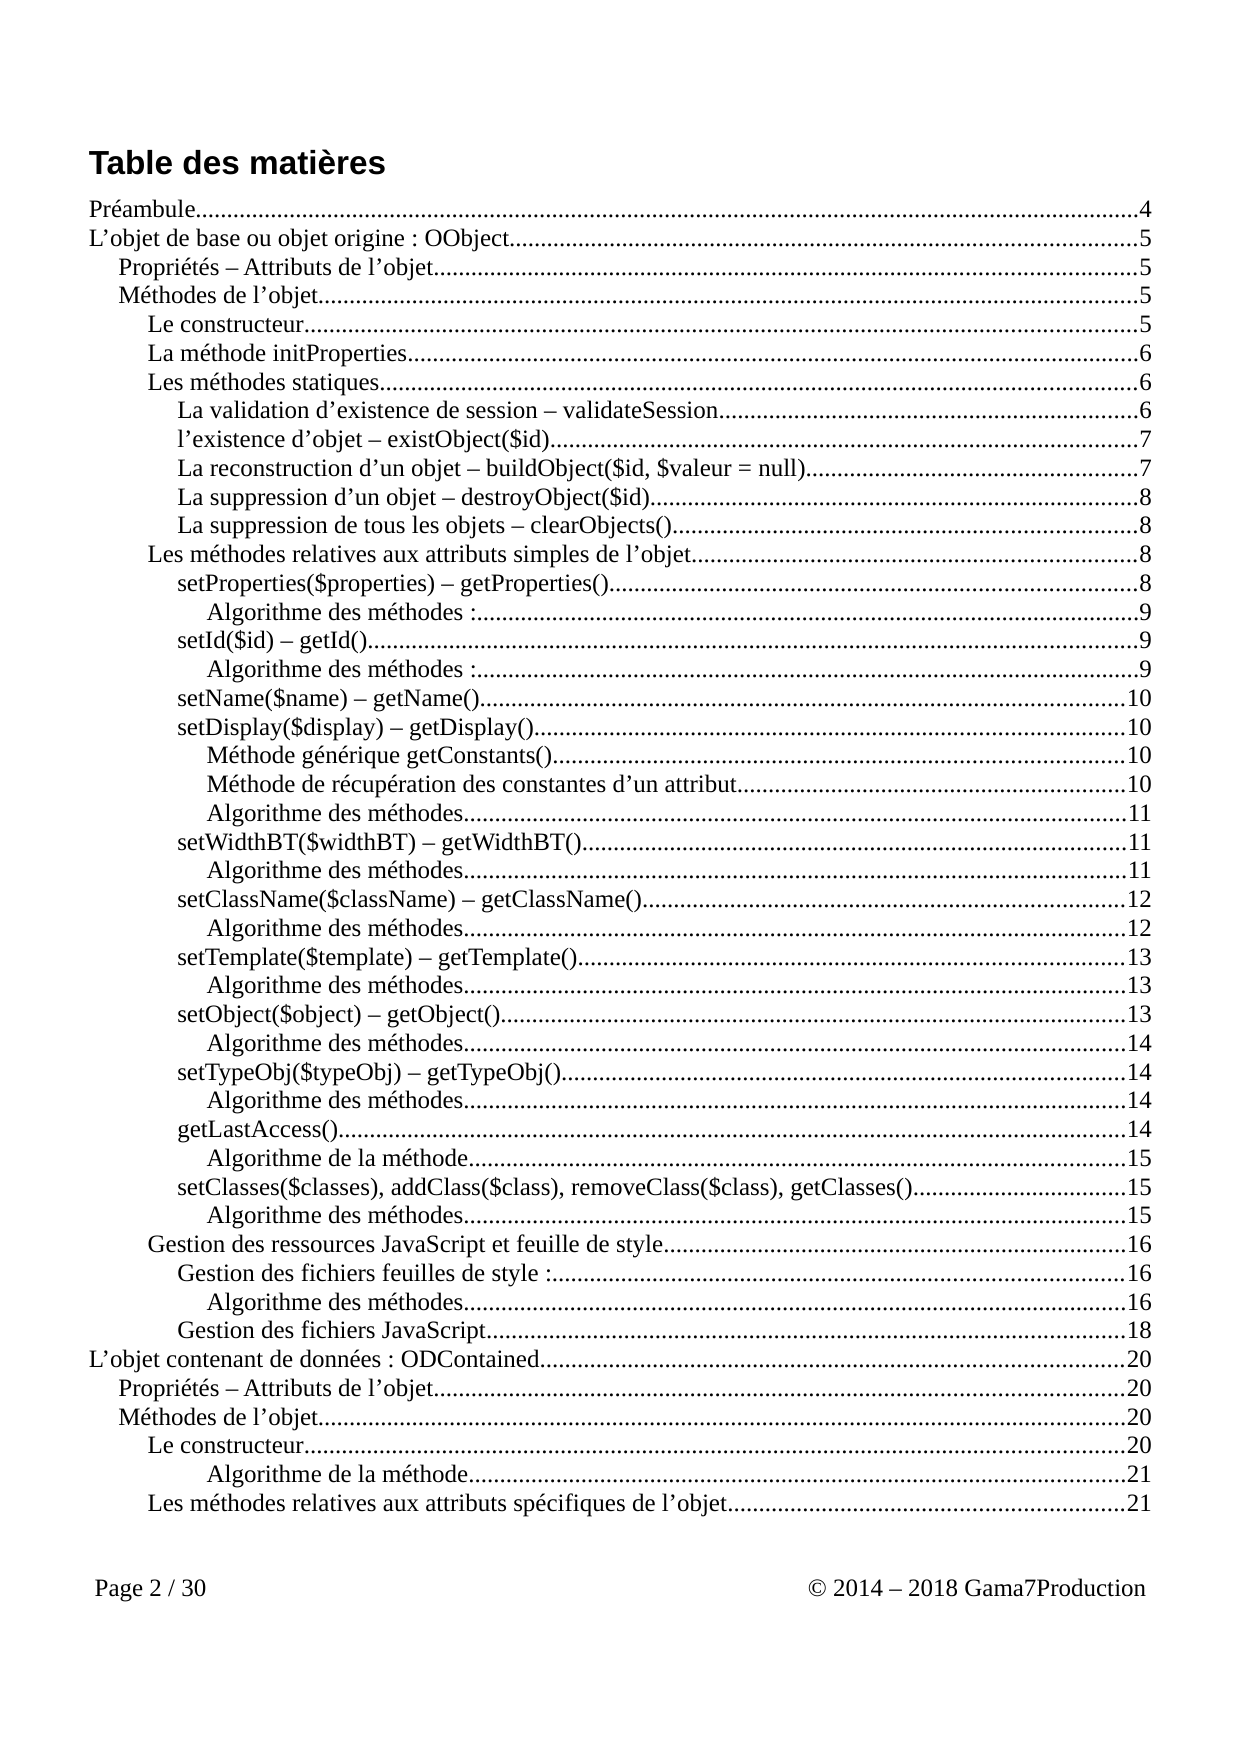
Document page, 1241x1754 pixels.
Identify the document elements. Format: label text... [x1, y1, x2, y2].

text Le constructeur 20 [147, 1430, 1152, 1459]
text La suppression de tous les objets – clearObjects() 8 [177, 510, 1152, 539]
text setProperties($properties) – getProperties() 8 [177, 568, 1152, 597]
text L’objet de base ou objet origine : OObject 5 [88, 223, 1152, 252]
text Algorithme des méthodes 14 [206, 1028, 1152, 1057]
text setId($id) – getId() 9 [177, 625, 1152, 654]
text setWidthBT($widthBT) – getWidthBT() 11 [177, 827, 1152, 855]
text La méthode initProperties 6 [147, 338, 1152, 367]
text setDisplay($display) – getDisplay() 10 [177, 712, 1152, 740]
text Algorithme des méthodes 11 [206, 855, 1152, 884]
text Algorithme des méthodes : 9 [206, 597, 1152, 625]
text Propriétés – Attributs de l’objet 20 [118, 1373, 1152, 1402]
text Gestion des ressources JavaScript et feuille de style 16 [147, 1229, 1152, 1258]
text setClasses($classes), addClass($class), removeClass($class), getClasses() 15 [177, 1172, 1152, 1200]
text Méthode de récupération des constantes d’un attribut 10 [206, 769, 1152, 798]
text Algorithme des méthodes : 9 [206, 654, 1152, 683]
text Algorithme de la méthode 21 [206, 1459, 1152, 1488]
text getLastAccess() 14 [177, 1114, 1152, 1143]
text Algorithme des méthodes 14 [206, 1085, 1152, 1114]
subtitle Table des matières [88, 143, 1152, 182]
text Les méthodes relatives aux attributs simples de l’objet 8 [147, 539, 1152, 568]
text setTemplate($template) – getTemplate() 13 [177, 942, 1152, 970]
text l’existence d’objet – existObject($id) 7 [177, 424, 1152, 453]
text Préambule 4 [88, 194, 1152, 223]
text La reconstruction d’un objet – buildObject($id, $valeur = null) 7 [177, 453, 1152, 482]
text Gestion des fichiers feuilles de style : 16 [177, 1258, 1152, 1287]
text Algorithme des méthodes 12 [206, 913, 1152, 942]
text Algorithme des méthodes 15 [206, 1200, 1152, 1229]
text Propriétés – Attributs de l’objet 5 [118, 252, 1152, 280]
text Méthode générique getConstants() 10 [206, 740, 1152, 769]
text La suppression d’un objet – destroyObject($id) 8 [177, 482, 1152, 510]
text Algorithme des méthodes 16 [206, 1287, 1152, 1315]
text Gestion des fichiers JavaScript 18 [177, 1315, 1152, 1344]
text L’objet contenant de données : ODContained 20 [88, 1344, 1152, 1373]
text La validation d’existence de session – validateSession 6 [177, 395, 1152, 424]
text setTypeObj($typeObj) – getTypeObj() 14 [177, 1057, 1152, 1085]
text Méthodes de l’objet 5 [118, 280, 1152, 309]
text Les méthodes statiques 6 [147, 367, 1152, 395]
text Le constructeur 5 [147, 309, 1152, 338]
text Méthodes de l’objet 20 [118, 1402, 1152, 1430]
text setClassName($className) – getClassName() 12 [177, 884, 1152, 913]
text Les méthodes relatives aux attributs spécifiques de l’objet 21 [147, 1488, 1152, 1517]
text Algorithme de la méthode 15 [206, 1143, 1152, 1172]
text setObject($object) – getObject() 13 [177, 999, 1152, 1028]
text Algorithme des méthodes 13 [206, 970, 1152, 999]
text setName($name) – getName() 10 [177, 683, 1152, 712]
text Algorithme des méthodes 11 [206, 798, 1152, 827]
